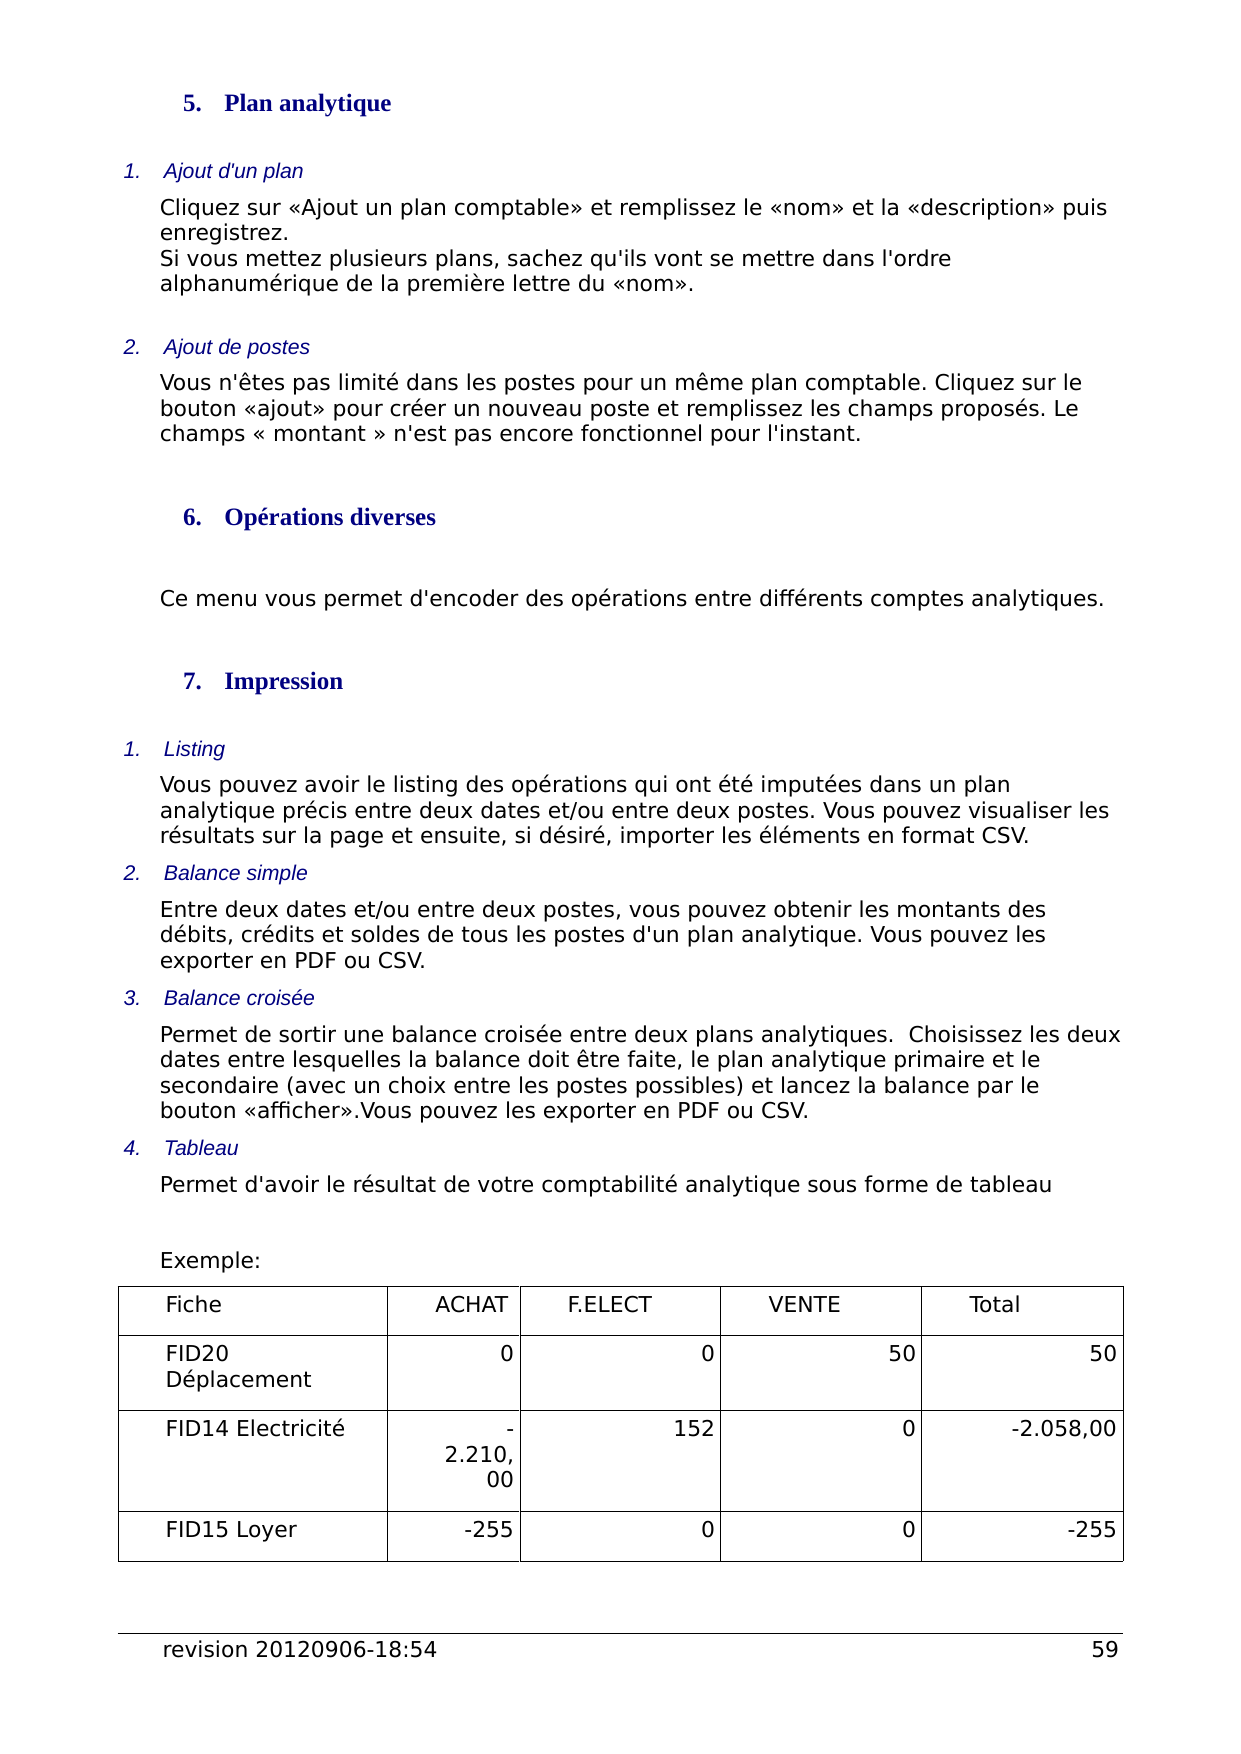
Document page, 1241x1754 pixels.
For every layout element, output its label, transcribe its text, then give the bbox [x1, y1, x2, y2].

text Exemple: [159, 1248, 1123, 1273]
subtitle Balance simple [117, 861, 1123, 885]
subtitle Tableau [117, 1136, 1123, 1160]
table_cell 50 [922, 1336, 1123, 1410]
table_header ACHAT [388, 1287, 519, 1335]
table_cell 0 [721, 1411, 921, 1511]
text Permet d'avoir le résultat de votre comptabilité analytique sous forme de tableau [159, 1172, 1123, 1197]
table_header F.ELECT [521, 1287, 720, 1335]
subtitle Impression [177, 666, 1123, 695]
table_header Total [922, 1287, 1123, 1335]
table_cell FID20 Déplacement [119, 1336, 387, 1410]
text Entre deux dates et/ou entre deux postes, vous pouvez obtenir les montants des débits, crédits et soldes de tous les postes d'un plan analytique. Vous pouvez les exporter en PDF ou CSV. [159, 897, 1123, 974]
table_cell 50 [721, 1336, 921, 1410]
text Vous pouvez avoir le listing des opérations qui ont été imputées dans un plan analytique précis entre deux dates et/ou entre deux postes. Vous pouvez visualiser les résultats sur la page et ensuite, si désiré, importer les éléments en format CSV. [159, 772, 1123, 849]
table_cell 152 [521, 1411, 720, 1511]
table_header Fiche [119, 1287, 387, 1335]
subtitle Opérations diverses [177, 502, 1123, 531]
subtitle Balance croisée [117, 985, 1123, 1010]
table_cell 0 [521, 1512, 720, 1561]
subtitle Ajout de postes [117, 334, 1123, 359]
table_header VENTE [721, 1287, 921, 1335]
text Permet de sortir une balance croisée entre deux plans analytiques. Choisissez les deux dates entre lesquelles la balance doit être faite, le plan analytique primaire et le secondaire (avec un choix entre les postes possibles) et lancez la balance par le bouton «afficher».Vous pouvez les exporter en PDF ou CSV. [159, 1022, 1123, 1124]
text Cliquez sur «Ajout un plan comptable» et remplissez le «nom» et la «description» puis enregistrez. [159, 195, 1123, 246]
subtitle Plan analytique [177, 88, 1123, 117]
table_cell 0 [388, 1336, 519, 1410]
text Ce menu vous permet d'encoder des opérations entre différents comptes analytiques. [159, 586, 1123, 611]
table_cell -255 [922, 1512, 1123, 1561]
subtitle Listing [117, 736, 1123, 761]
table_cell FID14 Electricité [119, 1411, 387, 1511]
table_cell -2.210,00 [388, 1411, 519, 1511]
table_cell -255 [388, 1512, 519, 1561]
text Vous n'êtes pas limité dans les postes pour un même plan comptable. Cliquez sur le bouton «ajout» pour créer un nouveau poste et remplissez les champs proposés. Le champs « montant » n'est pas encore fonctionnel pour l'instant. [159, 370, 1123, 447]
text Si vous mettez plusieurs plans, sachez qu'ils vont se mettre dans l'ordre alphanumérique de la première lettre du «nom». [159, 246, 1123, 297]
table_cell FID15 Loyer [119, 1512, 387, 1561]
table_cell -2.058,00 [922, 1411, 1123, 1511]
table_cell 0 [521, 1336, 720, 1410]
subtitle Ajout d'un plan [117, 158, 1123, 183]
table_cell 0 [721, 1512, 921, 1561]
